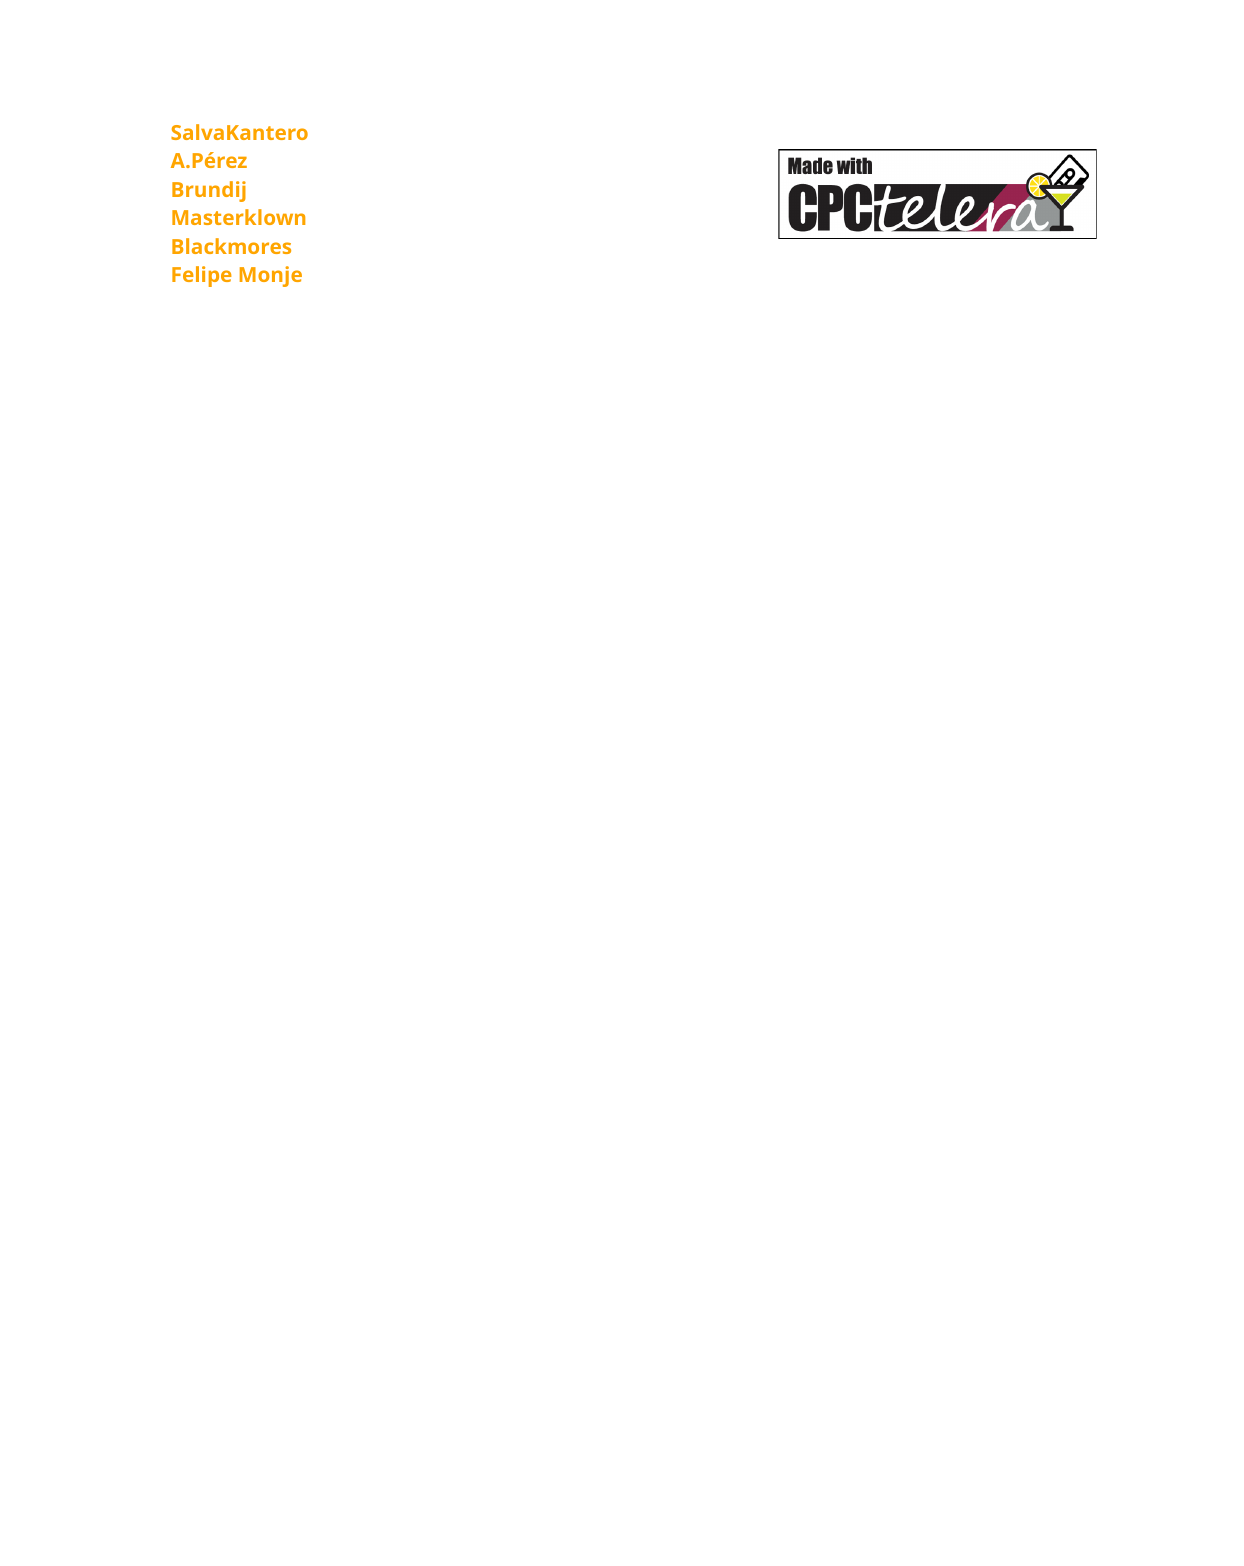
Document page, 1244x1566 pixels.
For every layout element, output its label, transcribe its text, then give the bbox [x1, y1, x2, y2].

text Masterklown Tape cover and manual pictures [170, 203, 778, 232]
text SalvaKantero Program and graphics [170, 118, 1076, 147]
text Brundij Loading screen [170, 175, 778, 203]
text Felipe Monje Executive Producer [170, 260, 1076, 289]
text Blackmores Betatesting [170, 232, 1076, 260]
picture [778, 149, 1097, 239]
text A.Pérez Music [170, 147, 1076, 175]
